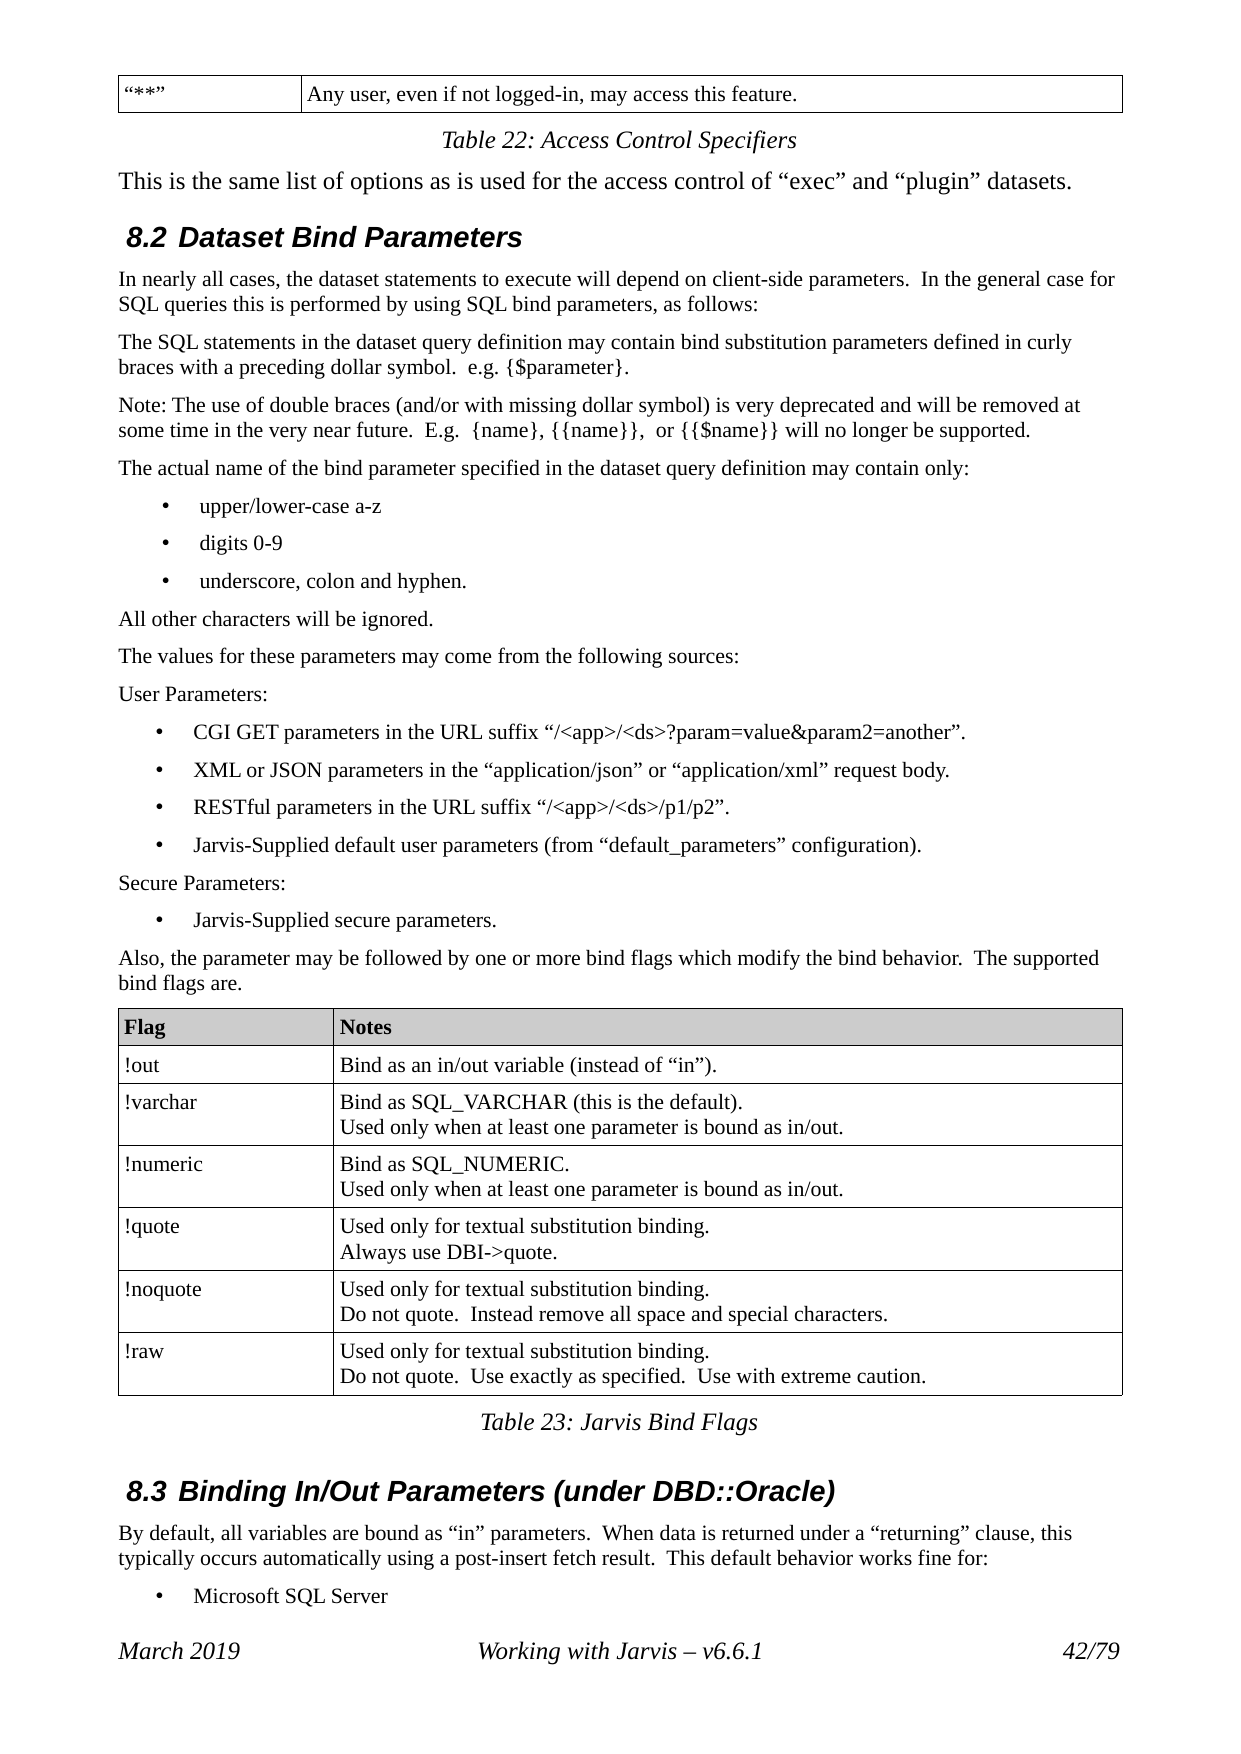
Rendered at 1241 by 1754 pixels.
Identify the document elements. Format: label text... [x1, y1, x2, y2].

list digits 0-9 [162, 530, 1122, 556]
table_cell !noquote [119, 1271, 333, 1332]
table_cell Used only for textual substitution binding. Do not quote. Use exactly as specified. Use with extreme caution. [334, 1333, 1122, 1394]
list CGI GET parameters in the URL suffix “/<app>/<ds>?param=value&param2=another”. [156, 719, 1122, 744]
list underscore, colon and hyphen. [162, 568, 1122, 593]
text All other characters will be ignored. [118, 606, 1122, 631]
table_cell !varchar [119, 1084, 333, 1145]
subtitle Binding In/Out Parameters (under DBD::Oracle) [118, 1474, 1122, 1507]
text The SQL statements in the dataset query definition may contain bind substitution parameters defined in curly braces with a preceding dollar symbol. e.g. {$parameter}. [118, 329, 1122, 379]
table_cell !raw [119, 1333, 333, 1394]
table_cell Used only for textual substitution binding. Do not quote. Instead remove all space and special characters. [334, 1271, 1122, 1332]
table_cell “**” [119, 76, 301, 112]
table_cell Used only for textual substitution binding. Always use DBI->quote. [334, 1208, 1122, 1270]
table_cell !quote [119, 1208, 333, 1270]
text User Parameters: [118, 681, 1122, 706]
text Table 23: Jarvis Bind Flags [118, 1407, 1122, 1436]
table_cell !numeric [119, 1146, 333, 1207]
table_cell Bind as SQL_VARCHAR (this is the default). Used only when at least one parameter is bound as in/out. [334, 1084, 1122, 1145]
text The actual name of the bind parameter specified in the dataset query definition may contain only: [118, 455, 1122, 480]
text By default, all variables are bound as “in” parameters. When data is returned under a “returning” clause, this typically occurs automatically using a post-insert fetch result. This default behavior works fine for: [118, 1520, 1122, 1570]
list Jarvis-Supplied secure parameters. [156, 907, 1122, 933]
table_cell Bind as SQL_NUMERIC. Used only when at least one parameter is bound as in/out. [334, 1146, 1122, 1207]
text The values for these parameters may come from the following sources: [118, 643, 1122, 669]
table_cell Bind as an in/out variable (instead of “in”). [334, 1046, 1122, 1082]
table_header Flag [119, 1009, 333, 1045]
text Table 22: Access Control Specifiers [118, 125, 1122, 154]
table_header Notes [334, 1009, 1122, 1045]
text Secure Parameters: [118, 870, 1122, 895]
text In nearly all cases, the dataset statements to execute will depend on client-side parameters. In the general case for SQL queries this is performed by using SQL bind parameters, as follows: [118, 266, 1122, 317]
list upper/lower-case a-z [162, 493, 1122, 518]
list RESTful parameters in the URL suffix “/<app>/<ds>/p1/p2”. [156, 794, 1122, 819]
text Also, the parameter may be followed by one or more bind flags which modify the bind behavior. The supported bind flags are. [118, 945, 1122, 996]
subtitle Dataset Bind Parameters [118, 220, 1122, 254]
list Microsoft SQL Server [156, 1583, 1122, 1608]
text Note: The use of double braces (and/or with missing dollar symbol) is very deprecated and will be removed at some time in the very near future. E.g. {name}, {{name}}, or {{$name}} will no longer be supported. [118, 392, 1122, 442]
table_cell Any user, even if not logged-in, may access this feature. [302, 76, 1122, 112]
list XML or JSON parameters in the “application/json” or “application/xml” request body. [156, 757, 1122, 782]
text This is the same list of options as is used for the access control of “exec” and “plugin” datasets. [118, 166, 1122, 195]
list Jarvis-Supplied default user parameters (from “default_parameters” configuration). [156, 832, 1122, 857]
table_cell !out [119, 1046, 333, 1082]
